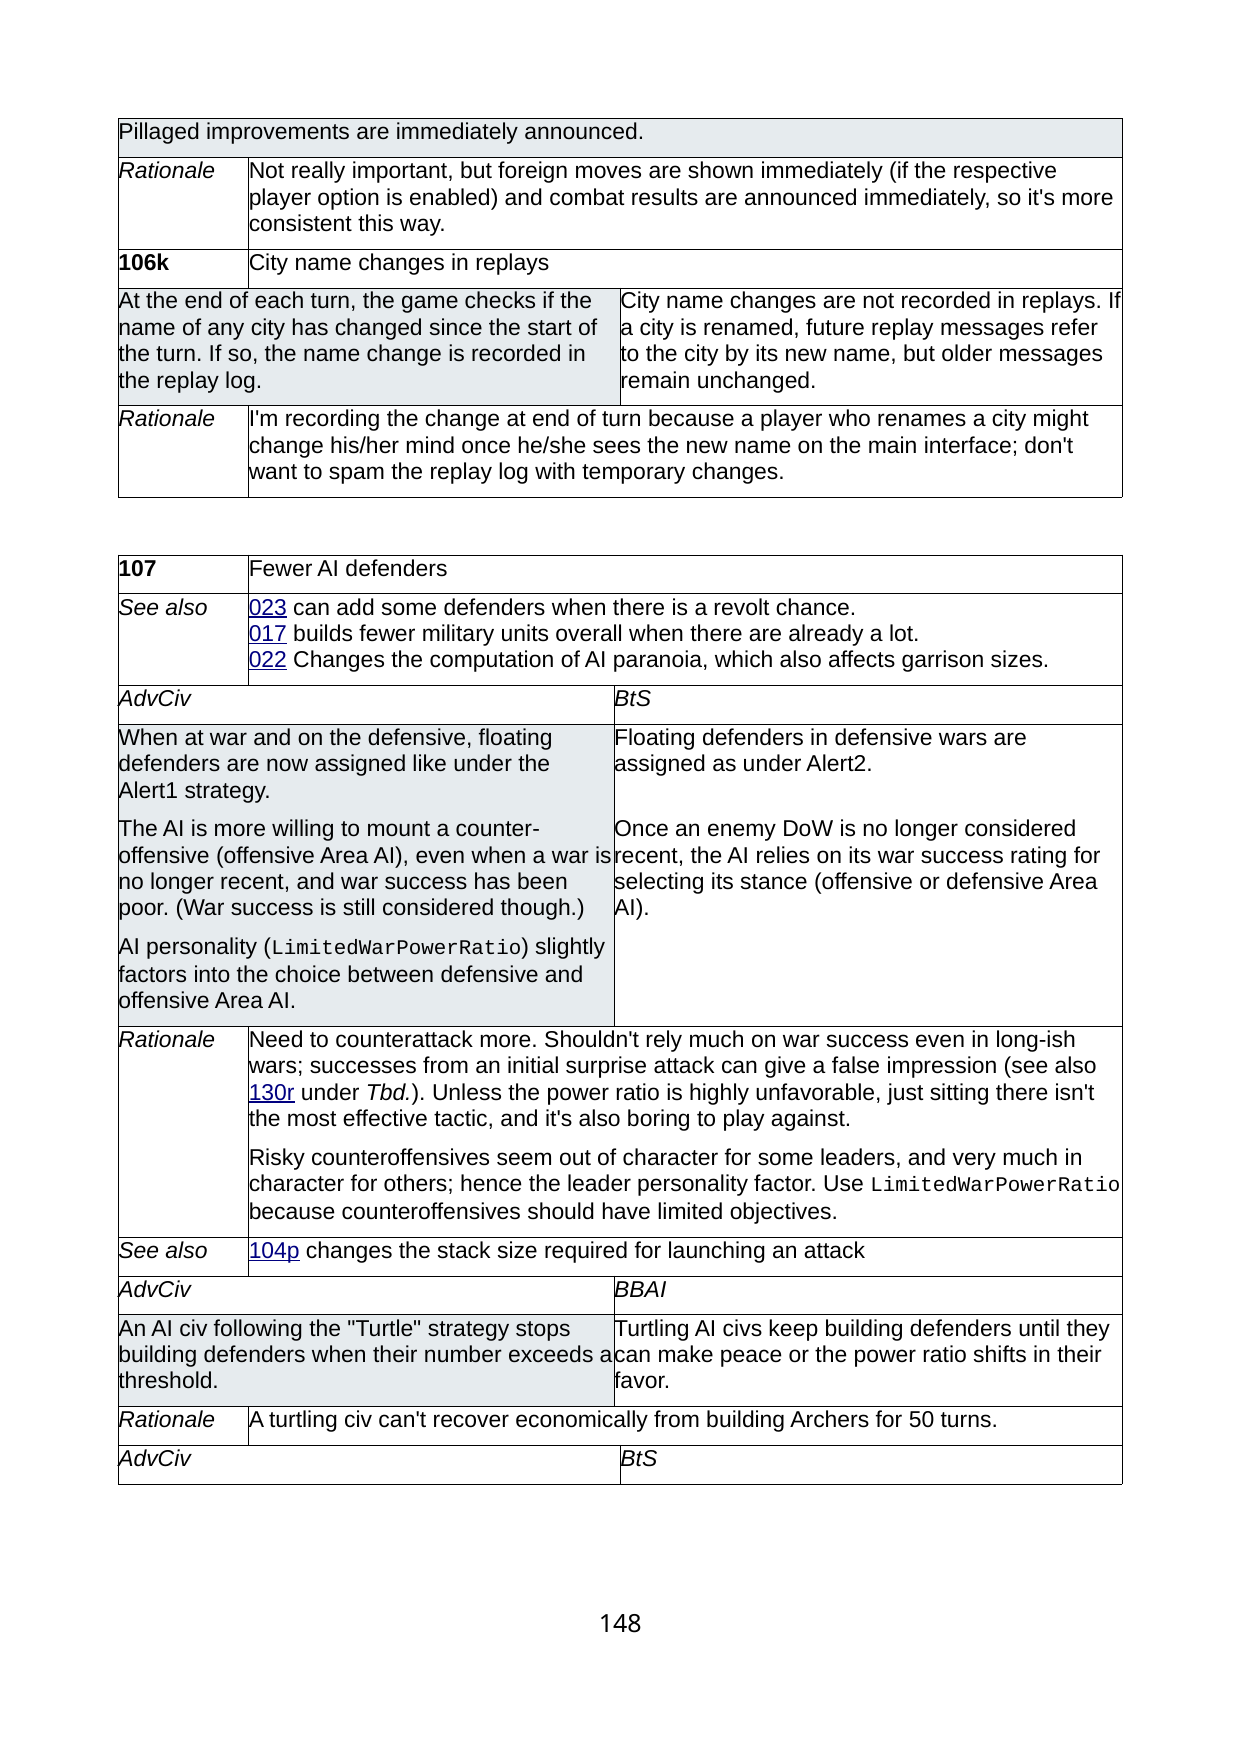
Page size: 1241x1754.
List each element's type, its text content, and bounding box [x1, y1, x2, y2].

table_cell City name changes are not recorded in replays. If a city is renamed, future replay messages refer to the city by its new name, but older messages remain unchanged. [621, 289, 1122, 405]
table_cell At the end of each turn, the game checks if the name of any city has changed since the start of the turn. If so, the name change is recorded in the replay log. [119, 289, 620, 405]
table_cell See also [119, 594, 248, 685]
table_cell AdvCiv [119, 1277, 614, 1314]
table_cell I'm recording the change at end of turn because a player who renames a city might change his/her mind once he/she sees the new name on the main interface; don't want to spam the replay log with temporary changes. [249, 406, 1122, 497]
table_cell Rationale [119, 158, 248, 248]
table_cell See also [119, 1238, 248, 1276]
table_cell BtS [615, 686, 1122, 724]
table_cell City name changes in replays [249, 250, 1122, 287]
table_cell AdvCiv [119, 686, 614, 724]
table_cell BtS [621, 1446, 1122, 1484]
table_cell 023 can add some defenders when there is a revolt chance. 017 builds fewer military units overall when there are already a lot. 022 Changes the computation of AI paranoia, which also affects garrison sizes. [249, 594, 1122, 685]
table_cell BBAI [615, 1277, 1122, 1314]
table_cell Not really important, but foreign moves are shown immediately (if the respective player option is enabled) and combat results are announced immediately, so it's more consistent this way. [249, 158, 1122, 248]
table_cell AdvCiv [119, 1446, 620, 1484]
table_cell Rationale [119, 1027, 248, 1237]
table_cell When at war and on the defensive, floating defenders are now assigned like under the Alert1 strategy. The AI is more willing to mount a counter­offensive (offensive Area AI), even when a war is no longer recent, and war success has been poor. (War success is still considered though.) AI personality (LimitedWarPowerRatio) slightly factors into the choice between defensive and offensive Area AI. [119, 725, 614, 1026]
table_header Fewer AI defenders [249, 556, 1122, 593]
table_cell Turtling AI civs keep building defenders until they can make peace or the power ratio shifts in their favor. [615, 1315, 1122, 1406]
table_cell 106k [119, 250, 248, 287]
table_header 107 [119, 556, 248, 593]
table_cell An AI civ following the "Turtle" strategy stops building defenders when their number exceeds a threshold. [119, 1315, 614, 1406]
table_cell Floating defenders in defensive wars are assigned as under Alert2. Once an enemy DoW is no longer considered recent, the AI relies on its war success rating for selecting its stance (offensive or defensive Area AI). [615, 725, 1122, 1026]
table_cell Rationale [119, 1407, 248, 1445]
table_cell Pillaged improvements are immediately announced. [119, 119, 1122, 157]
table_cell Need to counterattack more. Shouldn't rely much on war success even in long-ish wars; successes from an initial surprise attack can give a false impression (see also 130r under Tbd.). Unless the power ratio is highly unfavorable, just sitting there isn't the most effective tactic, and it's also boring to play against. Risky counteroffensives seem out of character for some leaders, and very much in character for others; hence the leader personality factor. Use LimitedWarPowerRatio because counteroffensives should have limited objectives. [249, 1027, 1122, 1237]
table_cell Rationale [119, 406, 248, 497]
table_cell 104p changes the stack size required for launching an attack [249, 1238, 1122, 1276]
table_cell A turtling civ can't recover economically from building Archers for 50 turns. [249, 1407, 1122, 1445]
